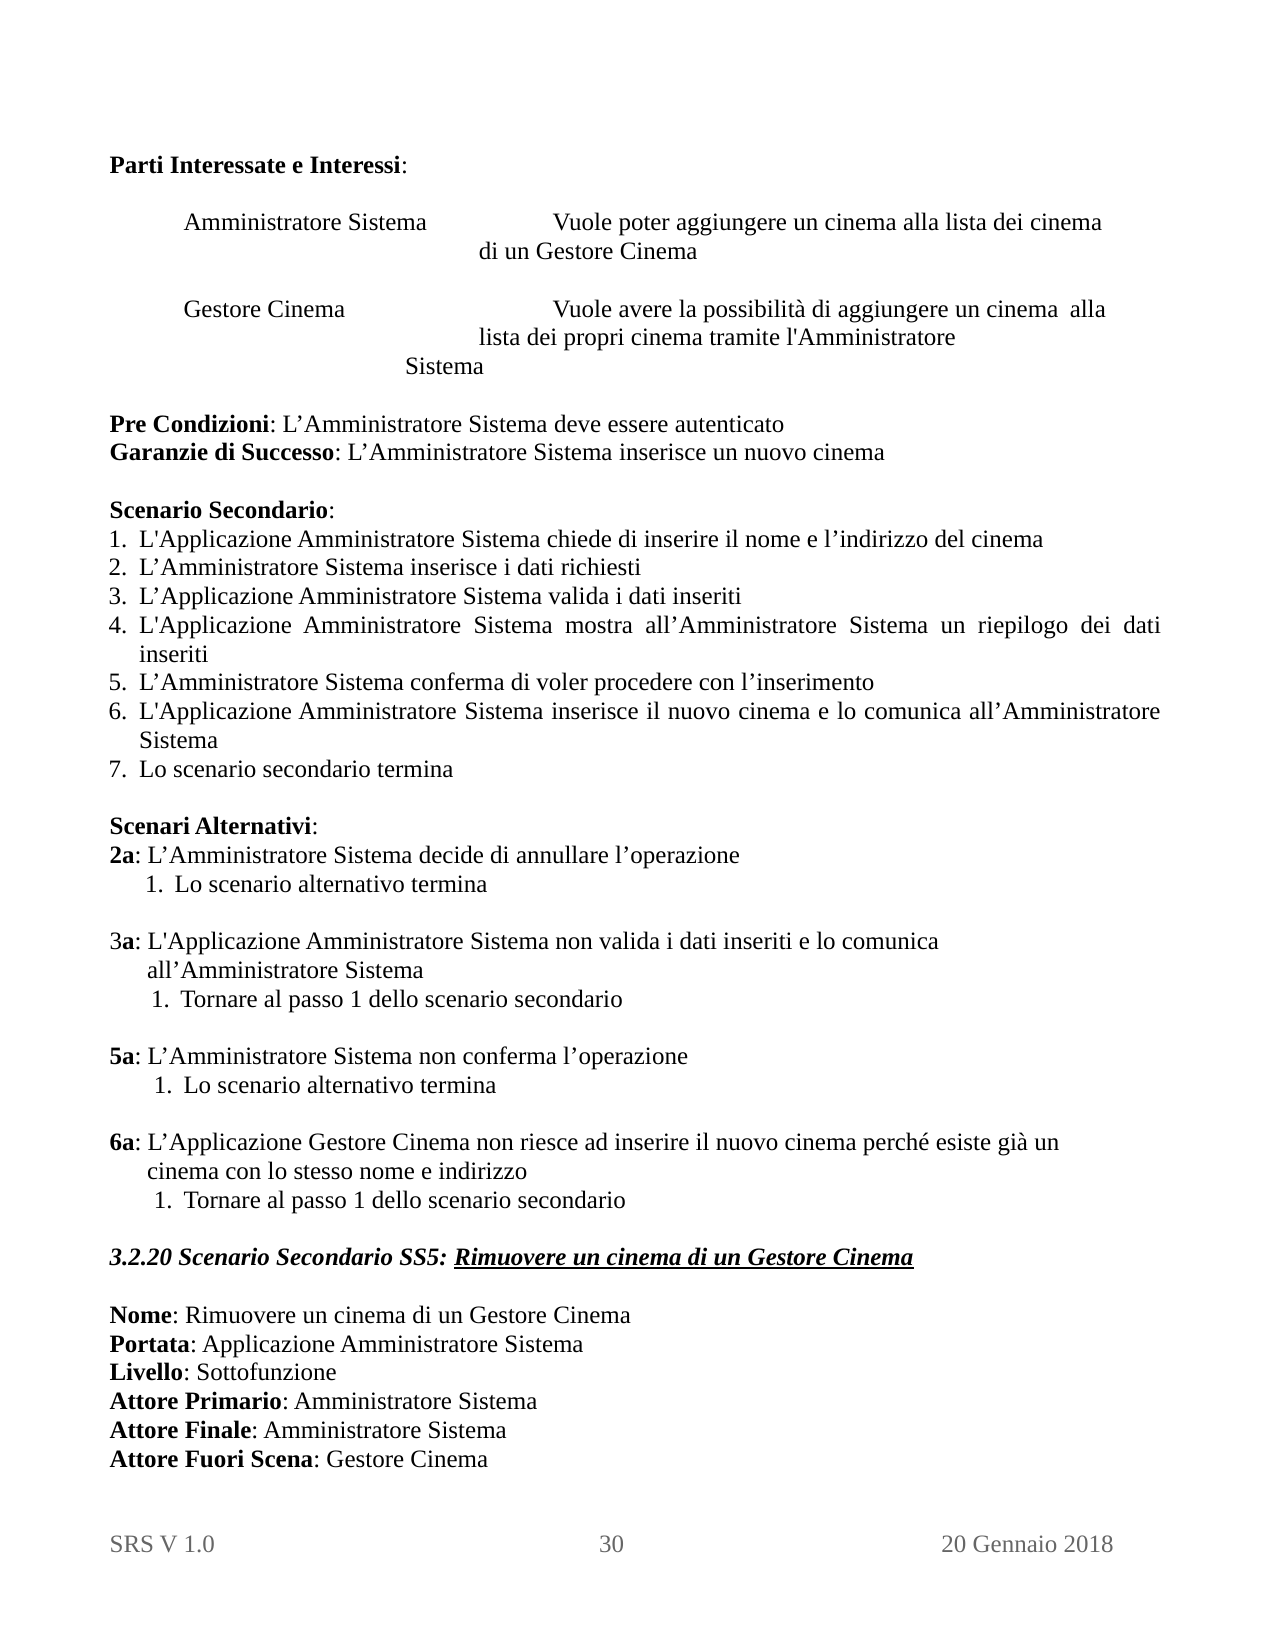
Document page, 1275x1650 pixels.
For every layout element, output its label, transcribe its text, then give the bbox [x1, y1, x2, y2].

text Attore Fuori Scena: Gestore Cinema [109, 1444, 1162, 1472]
list Tornare al passo 1 dello scenario secondario [153, 1185, 1162, 1214]
text cinema con lo stesso nome e indirizzo [109, 1156, 1162, 1185]
list L’Applicazione Amministratore Sistema valida i dati inseriti [108, 581, 1162, 610]
text 3.2.20 Scenario Secondario SS5: Rimuovere un cinema di un Gestore Cinema [109, 1242, 1162, 1271]
list Lo scenario secondario termina [108, 754, 1162, 782]
text Attore Primario: Amministratore Sistema [109, 1386, 1162, 1415]
text Portata: Applicazione Amministratore Sistema [109, 1329, 1162, 1357]
text Attore Finale: Amministratore Sistema [109, 1415, 1162, 1444]
text Scenario Secondario: [109, 495, 1162, 524]
list Lo scenario alternativo termina [145, 869, 1162, 897]
text Pre Condizioni: L’Amministratore Sistema deve essere autenticato [109, 409, 1162, 437]
text Scenari Alternativi: [109, 811, 1162, 840]
text 3a: L'Applicazione Amministratore Sistema non valida i dati inseriti e lo comunica [109, 926, 1162, 955]
list L’Amministratore Sistema conferma di voler procedere con l’inserimento [108, 667, 1162, 696]
list L'Applicazione Amministratore Sistema mostra all’Amministratore Sistema un riepilogo dei dati inseriti [108, 610, 1162, 667]
text all’Amministratore Sistema [109, 955, 1162, 984]
text Garanzie di Successo: L’Amministratore Sistema inserisce un nuovo cinema [109, 437, 1162, 466]
text Gestore Cinema Vuole avere la possibilità di aggiungere un cinema alla lista dei propri cinema tramite l'Amministratore Sistema [109, 294, 1162, 380]
text Livello: Sottofunzione [109, 1357, 1162, 1386]
text 2a: L’Amministratore Sistema decide di annullare l’operazione [109, 840, 1162, 869]
text Parti Interessate e Interessi: [109, 150, 1162, 179]
list L’Amministratore Sistema inserisce i dati richiesti [108, 552, 1162, 581]
list Tornare al passo 1 dello scenario secondario [151, 984, 1162, 1012]
text Amministratore Sistema Vuole poter aggiungere un cinema alla lista dei cinema di un Gestore Cinema [109, 207, 1162, 265]
text 5a: L’Amministratore Sistema non conferma l’operazione [109, 1041, 1162, 1070]
text 6a: L’Applicazione Gestore Cinema non riesce ad inserire il nuovo cinema perché esiste già un [109, 1127, 1162, 1156]
text Nome: Rimuovere un cinema di un Gestore Cinema [109, 1300, 1162, 1329]
list Lo scenario alternativo termina [153, 1070, 1162, 1099]
list L'Applicazione Amministratore Sistema chiede di inserire il nome e l’indirizzo del cinema [108, 524, 1162, 552]
list L'Applicazione Amministratore Sistema inserisce il nuovo cinema e lo comunica all’Amministratore Sistema [108, 696, 1162, 754]
